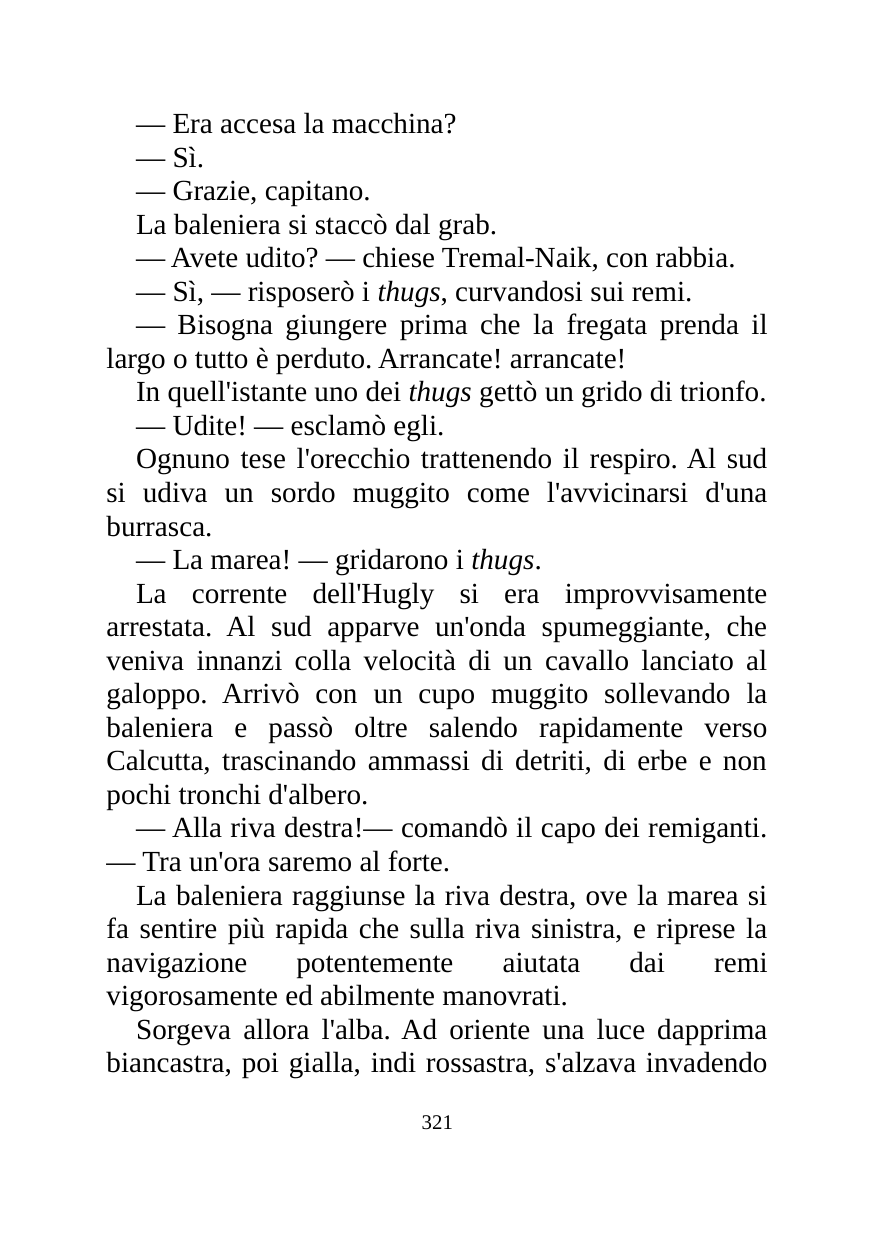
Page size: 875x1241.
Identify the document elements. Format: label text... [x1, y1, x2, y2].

text — Sì. [106, 140, 768, 173]
text — Grazie, capitano. [106, 173, 768, 207]
text Sorgeva allora l'alba. Ad oriente una luce dapprima biancastra, poi gialla, indi rossastra, s'alzava invadendo [106, 1012, 768, 1079]
text La corrente dell'Hugly si era improvvisamente arrestata. Al sud apparve un'onda spumeggiante, che veniva innanzi colla velocità di un cavallo lanciato al galoppo. Arrivò con un cupo muggito sollevando la baleniera e passò oltre salendo rapidamente verso Calcutta, trascinando ammassi di detriti, di erbe e non pochi tronchi d'albero. [106, 576, 768, 811]
text La baleniera raggiunse la riva destra, ove la marea si fa sentire più rapida che sulla riva sinistra, e riprese la navigazione potentemente aiutata dai remi vigorosamente ed abilmente manovrati. [106, 878, 768, 1012]
text — Alla riva destra!— comandò il capo dei remiganti. — Tra un'ora saremo al forte. [106, 811, 768, 878]
text — Sì, — risposerò i thugs, curvandosi sui remi. [106, 274, 768, 307]
text — Udite! — esclamò egli. [106, 408, 768, 442]
text — Bisogna giungere prima che la fregata prenda il largo o tutto è perduto. Arrancate! arrancate! [106, 307, 768, 374]
text La baleniera si staccò dal grab. [106, 207, 768, 240]
text Ognuno tese l'orecchio trattenendo il respiro. Al sud si udiva un sordo muggito come l'avvicinarsi d'una burrasca. [106, 442, 768, 542]
text — Avete udito? — chiese Tremal-Naik, con rabbia. [106, 240, 768, 274]
text — La marea! — gridarono i thugs. [106, 542, 768, 576]
text In quell'istante uno dei thugs gettò un grido di trionfo. [106, 374, 768, 408]
text — Era accesa la macchina? [106, 106, 768, 140]
